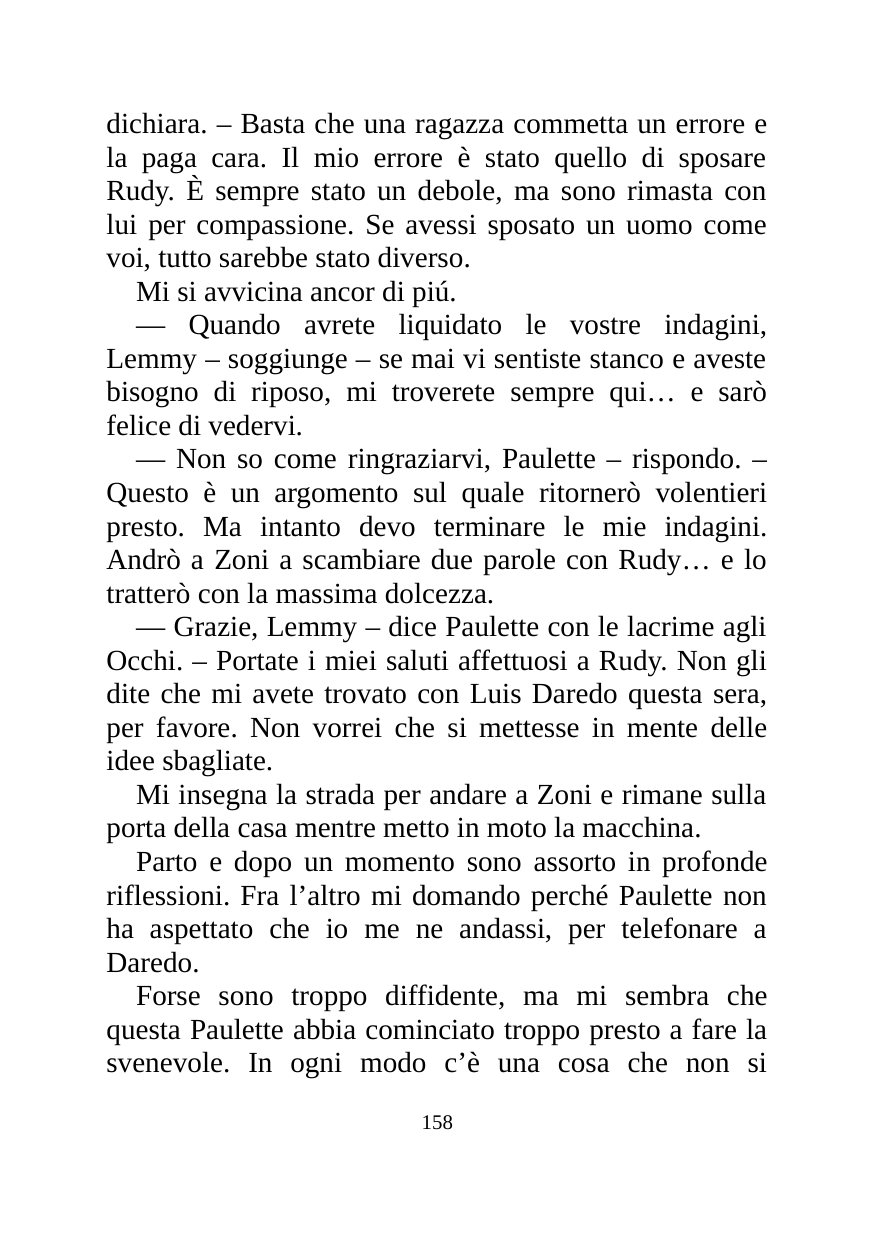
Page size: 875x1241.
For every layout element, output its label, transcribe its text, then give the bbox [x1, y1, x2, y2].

text Mi insegna la strada per andare a Zoni e rimane sulla porta della casa mentre metto in moto la macchina. [106, 777, 768, 844]
text Mi si avvicina ancor di piú. [106, 274, 768, 307]
text Forse sono troppo diffidente, ma mi sembra che questa Paulette abbia cominciato troppo presto a fare la svenevole. In ogni modo c’è una cosa che non si [106, 978, 768, 1079]
text — Quando avrete liquidato le vostre indagini, Lemmy – soggiunge – se mai vi sentiste stanco e aveste bisogno di riposo, mi troverete sempre qui… e sarò felice di vedervi. [106, 307, 768, 442]
text dichiara. – Basta che una ragazza commetta un errore e la paga cara. Il mio errore è stato quello di sposare Rudy. È sempre stato un debole, ma sono rimasta con lui per compassione. Se avessi sposato un uomo come voi, tutto sarebbe stato diverso. [106, 106, 768, 274]
text — Grazie, Lemmy – dice Paulette con le lacrime agli Occhi. – Portate i miei saluti affettuosi a Rudy. Non gli dite che mi avete trovato con Luis Daredo questa sera, per favore. Non vorrei che si mettesse in mente delle idee sbagliate. [106, 609, 768, 777]
text Parto e dopo un momento sono assorto in profonde riflessioni. Fra l’altro mi domando perché Paulette non ha aspettato che io me ne andassi, per telefonare a Daredo. [106, 844, 768, 978]
text — Non so come ringraziarvi, Paulette – rispondo. – Questo è un argomento sul quale ritornerò volentieri presto. Ma intanto devo terminare le mie indagini. Andrò a Zoni a scambiare due parole con Rudy… e lo tratterò con la massima dolcezza. [106, 442, 768, 609]
